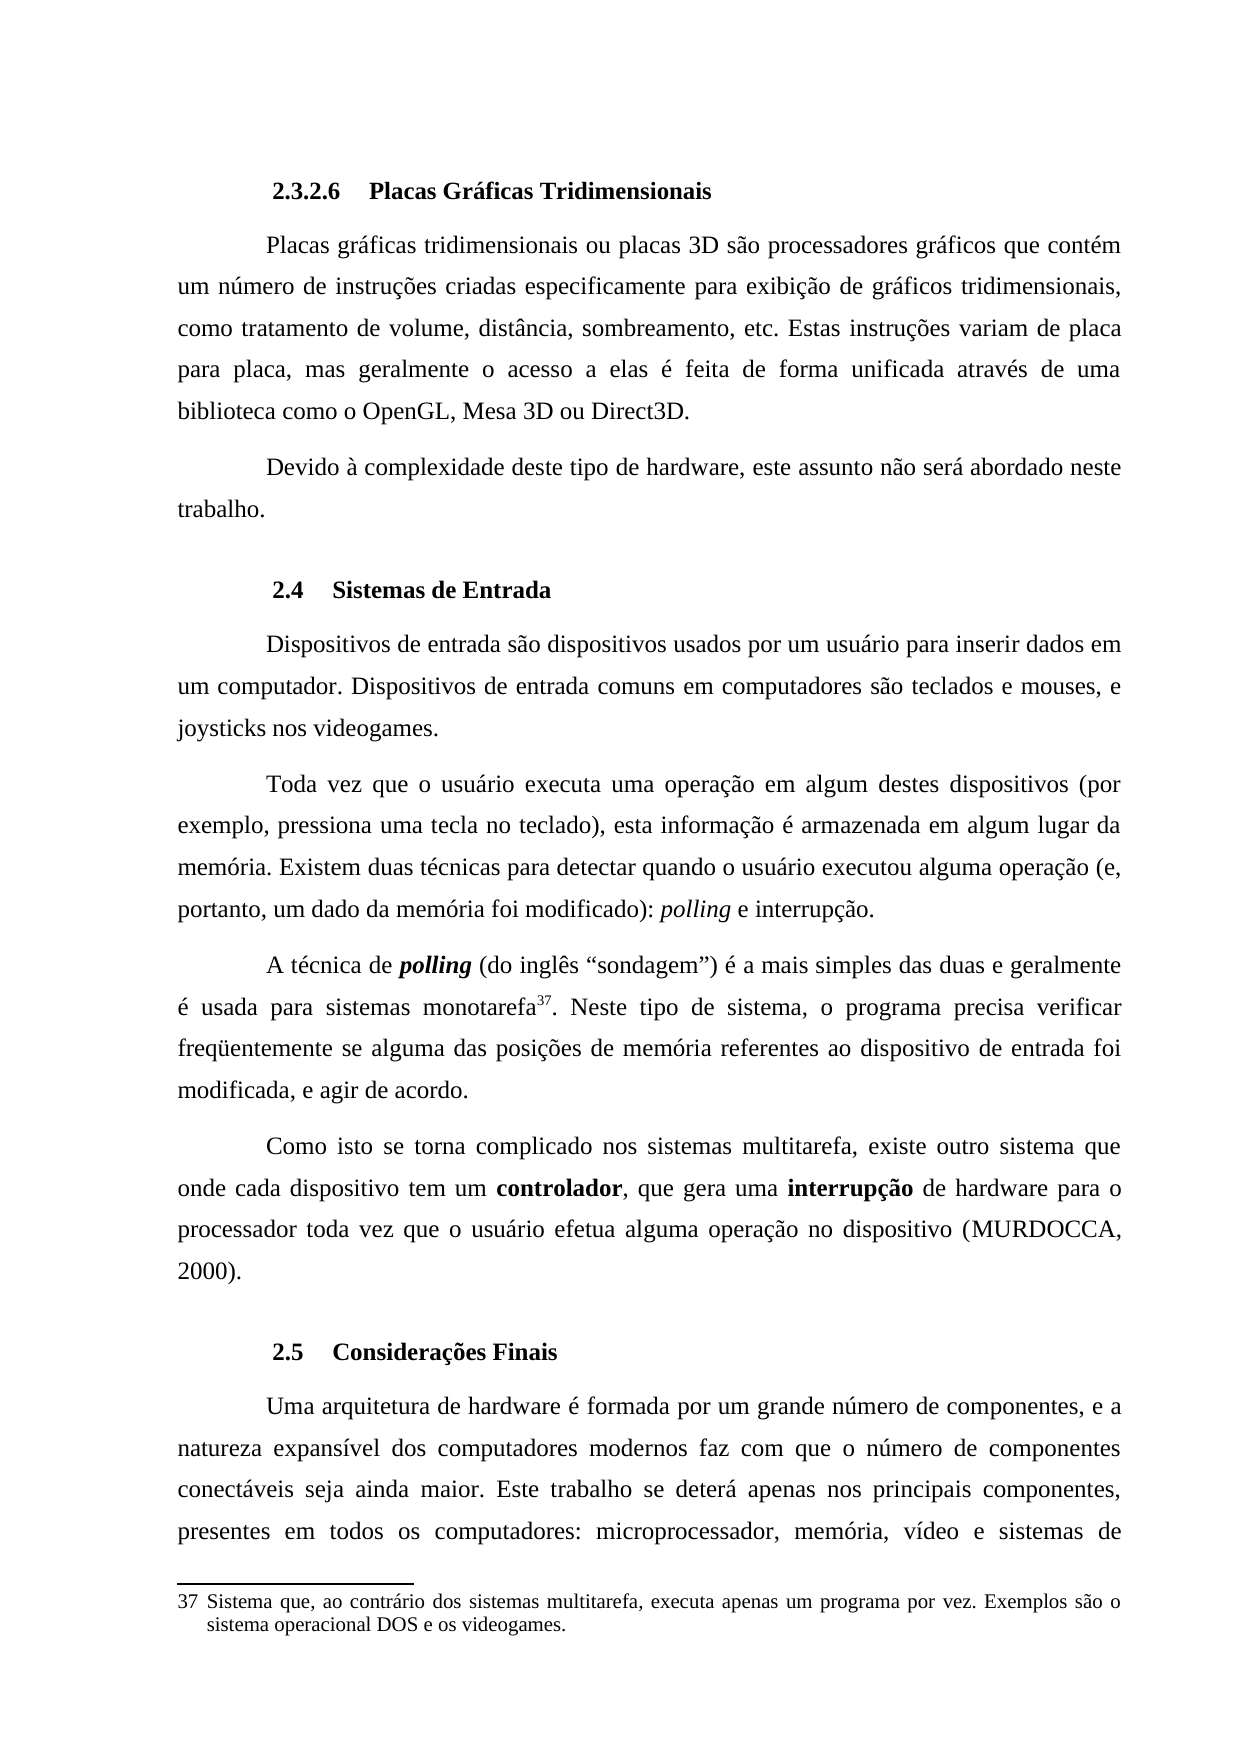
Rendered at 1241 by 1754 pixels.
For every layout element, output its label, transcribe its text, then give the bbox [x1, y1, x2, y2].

text Uma arquitetura de hardware é formada por um grande número de componentes, e a natureza expansível dos computadores modernos faz com que o número de componentes conectáveis seja ainda maior. Este trabalho se deterá apenas nos principais componentes, presentes em todos os computadores: microprocessador, memória, vídeo e sistemas de [177, 1392, 1122, 1544]
text Toda vez que o usuário executa uma operação em algum destes dispositivos (por exemplo, pressiona uma tecla no teclado), esta informação é armazenada em algum lugar da memória. Existem duas técnicas para detectar quando o usuário executou alguma operação (e, portanto, um dado da memória foi modificado): polling e interrupção. [177, 770, 1122, 922]
subtitle Sistemas de Entrada [177, 576, 1122, 604]
text A técnica de polling (do inglês “sondagem”) é a mais simples das duas e geralmente é usada para sistemas monotarefa. Neste tipo de sistema, o programa precisa verificar freqüentemente se alguma das posições de memória referentes ao dispositivo de entrada foi modificada, e agir de acordo. [177, 951, 1122, 1103]
text Como isto se torna complicado nos sistemas multitarefa, existe outro sistema que onde cada dispositivo tem um controlador, que gera uma interrupção de hardware para o processador toda vez que o usuário efetua alguma operação no dispositivo (MURDOCCA, 2000). [177, 1132, 1122, 1284]
text Sistema que, ao contrário dos sistemas multitarefa, executa apenas um programa por vez. Exemplos são o sistema operacional DOS e os videogames. [177, 1589, 1122, 1636]
subtitle Placas Gráficas Tridimensionais [177, 177, 1122, 205]
text Devido à complexidade deste tipo de hardware, este assunto não será abordado neste trabalho. [177, 453, 1122, 523]
text Dispositivos de entrada são dispositivos usados por um usuário para inserir dados em um computador. Dispositivos de entrada comuns em computadores são teclados e mouses, e joysticks nos videogames. [177, 631, 1122, 741]
text Placas gráficas tridimensionais ou placas 3D são processadores gráficos que contém um número de instruções criadas especificamente para exibição de gráficos tridimensionais, como tratamento de volume, distância, sombreamento, etc. Estas instruções variam de placa para placa, mas geralmente o acesso a elas é feita de forma unificada através de uma biblioteca como o OpenGL, Mesa 3D ou Direct3D. [177, 231, 1122, 425]
subtitle Considerações Finais [177, 1338, 1122, 1366]
